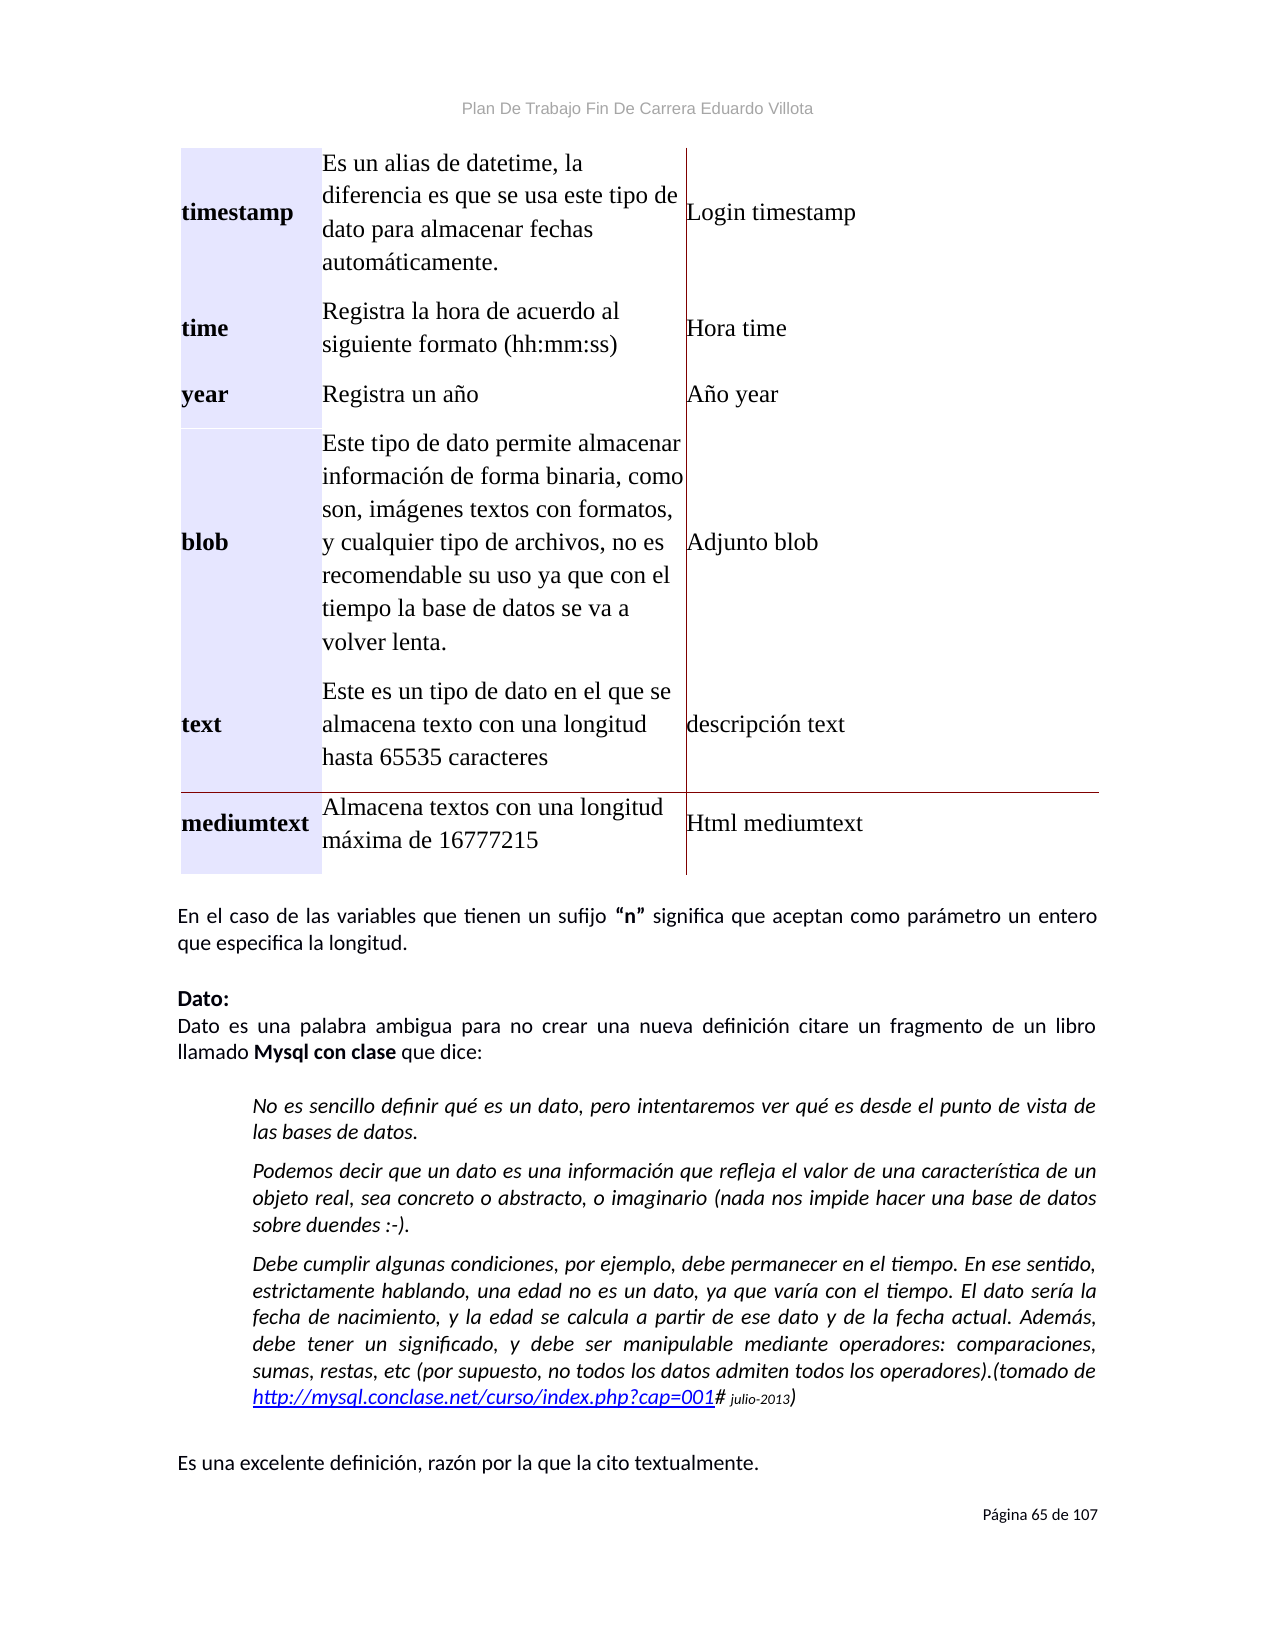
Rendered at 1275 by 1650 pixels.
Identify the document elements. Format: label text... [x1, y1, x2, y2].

table_cell Adjunto blob [687, 429, 1099, 676]
table_cell Html mediumtext [687, 793, 1099, 874]
table_cell descripción text [687, 676, 1099, 792]
text Dato es una palabra ambigua para no crear una nueva definición citare un fragmento de un libro llamado Mysql con clase que dice: [177, 1012, 1098, 1065]
text Dato: [177, 984, 1098, 1012]
table_cell Es un alias de datetime, la diferencia es que se usa este tipo de dato para almacenar fechas automáticamente. [322, 148, 686, 296]
table_cell time [181, 296, 322, 379]
table_cell year [181, 379, 322, 428]
table_cell mediumtext [181, 793, 322, 874]
table_cell Año year [687, 379, 1099, 428]
table_cell Almacena textos con una longitud máxima de 16777215 [322, 793, 686, 874]
text Podemos decir que un dato es una información que refleja el valor de una característica de un objeto real, sea concreto o abstracto, o imaginario (nada nos impide hacer una base de datos sobre duendes :-). [252, 1158, 1098, 1238]
text No es sencillo definir qué es un dato, pero intentaremos ver qué es desde el punto de vista de las bases de datos. [252, 1092, 1098, 1145]
text Es una excelente definición, razón por la que la cito textualmente. [177, 1449, 1098, 1476]
table_cell text [181, 676, 322, 792]
table_cell blob [181, 429, 322, 676]
table_cell Este es un tipo de dato en el que se almacena texto con una longitud hasta 65535 caracteres [322, 676, 686, 792]
text Debe cumplir algunas condiciones, por ejemplo, debe permanecer en el tiempo. En ese sentido, estrictamente hablando, una edad no es un dato, ya que varía con el tiempo. El dato sería la fecha de nacimiento, y la edad se calcula a partir de ese dato y de la fecha actual. Además, debe tener un significado, y debe ser manipulable mediante operadores: comparaciones, sumas, restas, etc (por supuesto, no todos los datos admiten todos los operadores).(tomado de http://mysql.conclase.net/curso/index.php?cap=001# julio-2013) [252, 1250, 1098, 1410]
table_cell Este tipo de dato permite almacenar información de forma binaria, como son, imágenes textos con formatos, y cualquier tipo de archivos, no es recomendable su uso ya que con el tiempo la base de datos se va a volver lenta. [322, 429, 686, 676]
table_cell Login timestamp [687, 148, 1099, 296]
table_cell timestamp [181, 148, 322, 296]
table_cell Registra la hora de acuerdo al siguiente formato (hh:mm:ss) [322, 296, 686, 379]
table_cell Hora time [687, 296, 1099, 379]
text En el caso de las variables que tienen un sufijo “n” significa que aceptan como parámetro un entero que especifica la longitud. [177, 902, 1098, 956]
table_cell Registra un año [322, 379, 686, 428]
